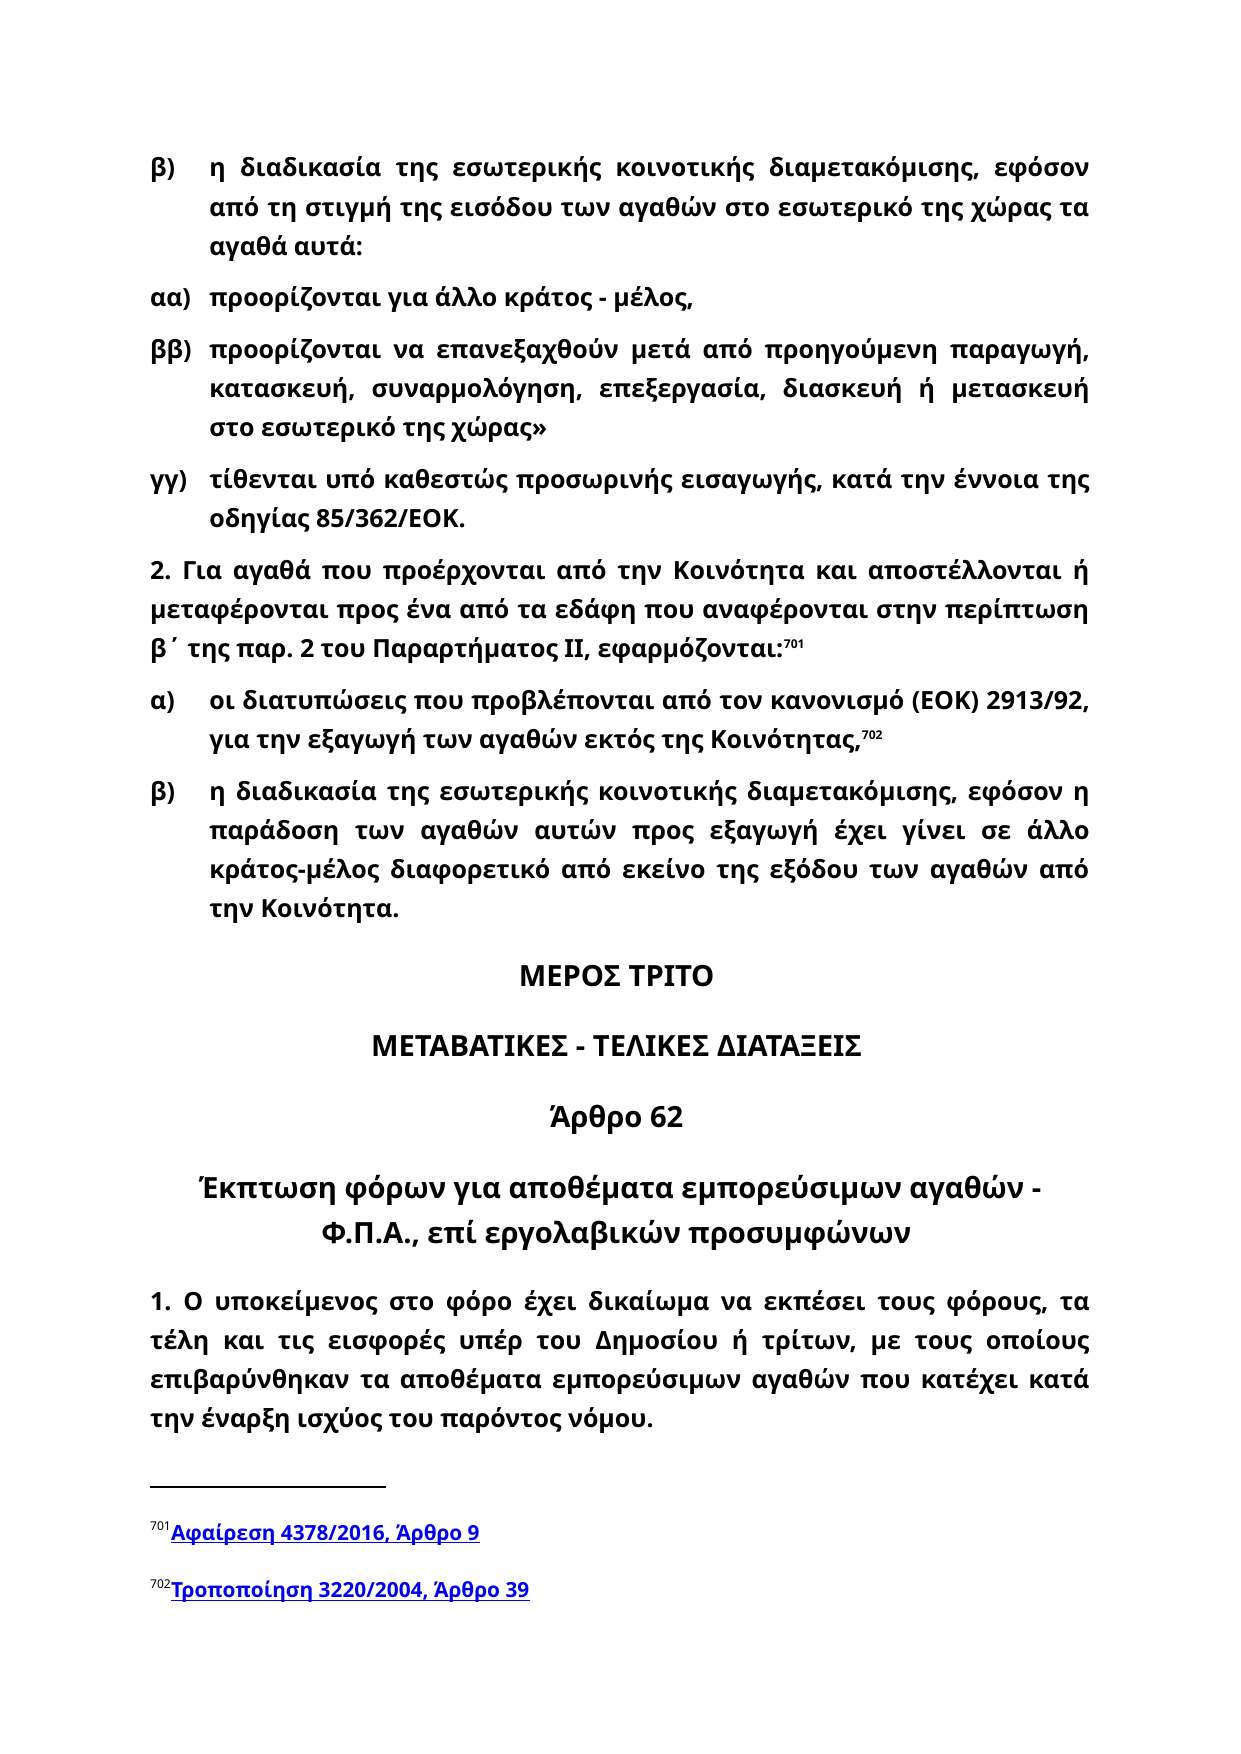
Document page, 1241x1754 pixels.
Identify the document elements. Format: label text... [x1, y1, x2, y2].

list β) η διαδικασία της εσωτερικής κοινοτικής διαμετακόμισης, εφόσον η παράδοση των αγαθών αυτών προς εξαγωγή έχει γίνει σε άλλο κράτος-μέλος διαφορετικό από εκείνο της εξόδου των αγαθών από την Κοινότητα. [150, 773, 1090, 925]
text Τροποποίηση 3220/2004, Άρθρο 39 [150, 1576, 1090, 1604]
subtitle Έκπτωση φόρων για αποθέματα εμπορεύσιμων αγαθών - Φ.Π.Α., επί εργολαβικών προσυμφώνων [150, 1167, 1090, 1252]
subtitle ΜΕΡΟΣ ΤΡΙΤΟ [150, 955, 1090, 995]
subtitle Άρθρο 62 [150, 1096, 1090, 1136]
list αα) προορίζονται για άλλο κράτος - μέλος, [150, 280, 1090, 314]
list ββ) προορίζονται να επανεξαχθούν μετά από προηγούμενη παραγωγή, κατασκευή, συναρμολόγηση, επεξεργασία, διασκευή ή μετασκευή στο εσωτερικό της χώρας» [150, 332, 1090, 444]
list γγ) τίθενται υπό καθεστώς προσωρινής εισαγωγής, κατά την έννοια της οδηγίας 85/362/ΕΟΚ. [150, 462, 1090, 535]
text 1. Ο υποκείμενος στο φόρο έχει δικαίωμα να εκπέσει τους φόρους, τα τέλη και τις εισφορές υπέρ του Δημοσίου ή τρίτων, με τους οποίους επιβαρύνθηκαν τα αποθέματα εμπορεύσιμων αγαθών που κατέχει κατά την έναρξη ισχύος του παρόντος νόμου. [150, 1283, 1090, 1435]
list β) η διαδικασία της εσωτερικής κοινοτικής διαμετακόμισης, εφόσον από τη στιγμή της εισόδου των αγαθών στο εσωτερικό της χώρας τα αγαθά αυτά: [150, 150, 1090, 262]
list α) οι διατυπώσεις που προβλέπονται από τον κανονισμό (ΕΟΚ) 2913/92, για την εξαγωγή των αγαθών εκτός της Κοινότητας, [150, 682, 1090, 756]
text Αφαίρεση 4378/2016, Άρθρο 9 [150, 1518, 1090, 1546]
subtitle ΜΕΤΑΒΑΤΙΚΕΣ - ΤΕΛΙΚΕΣ ΔΙΑΤΑΞΕΙΣ [150, 1026, 1090, 1065]
text 2. Για αγαθά που προέρχονται από την Κοινότητα και αποστέλλονται ή μεταφέρονται προς ένα από τα εδάφη που αναφέρονται στην περίπτωση β΄ της παρ. 2 του Παραρτήματος II, εφαρμόζονται: [150, 552, 1090, 665]
